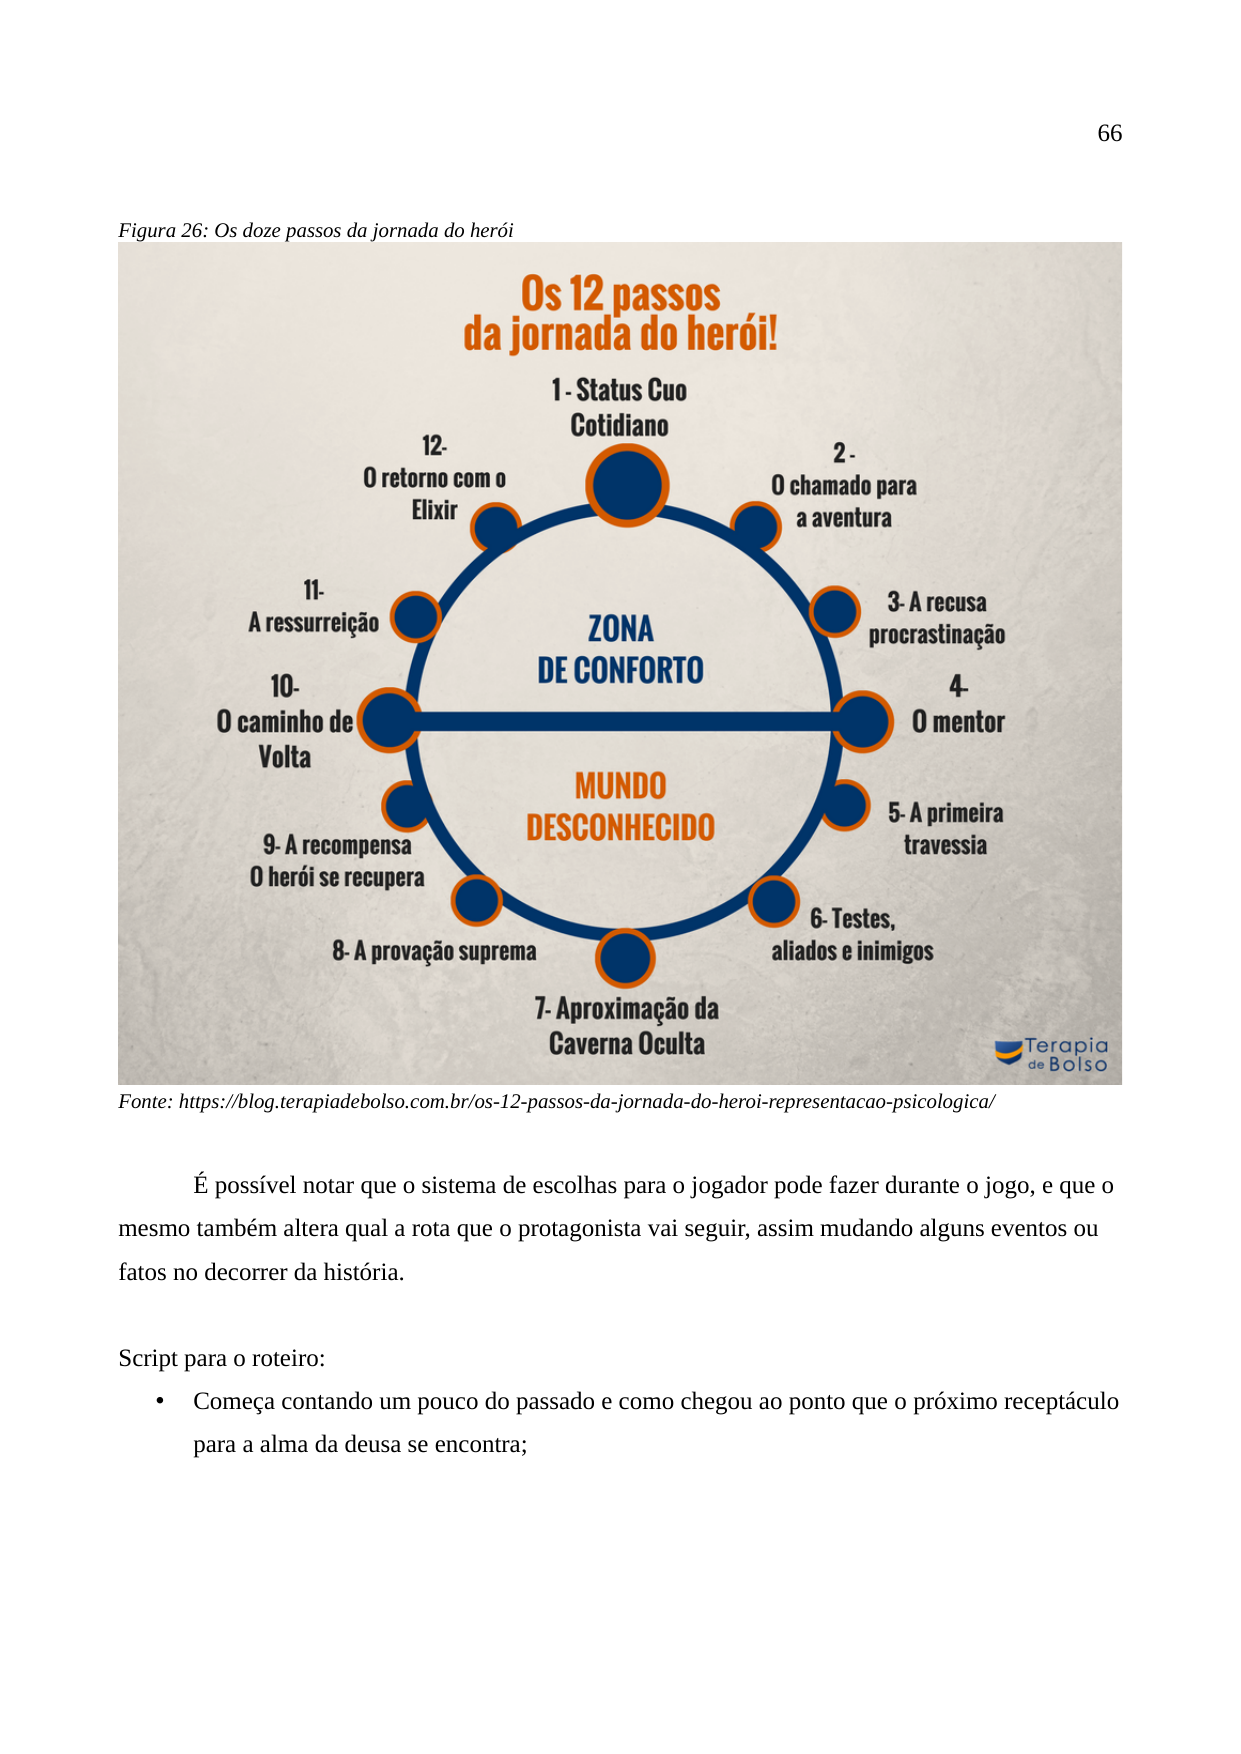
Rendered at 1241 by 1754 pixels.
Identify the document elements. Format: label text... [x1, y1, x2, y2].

text [118, 201, 1122, 214]
picture [118, 242, 1123, 1085]
text Script para o roteiro: [118, 1343, 1122, 1372]
text Fonte: https://blog.terapiadebolso.com.br/os-12-passos-da-jornada-do-heroi-representacao-psicologica/ [118, 1085, 1122, 1113]
list Começa contando um pouco do passado e como chegou ao ponto que o próximo receptáculo para a alma da deusa se encontra; [156, 1386, 1122, 1458]
text É possível notar que o sistema de escolhas para o jogador pode fazer durante o jogo, e que o mesmo também altera qual a rota que o protagonista vai seguir, assim mudando alguns eventos ou fatos no decorrer da história. [118, 1170, 1122, 1285]
text Figura 26: Os doze passos da jornada do herói [118, 214, 1122, 242]
